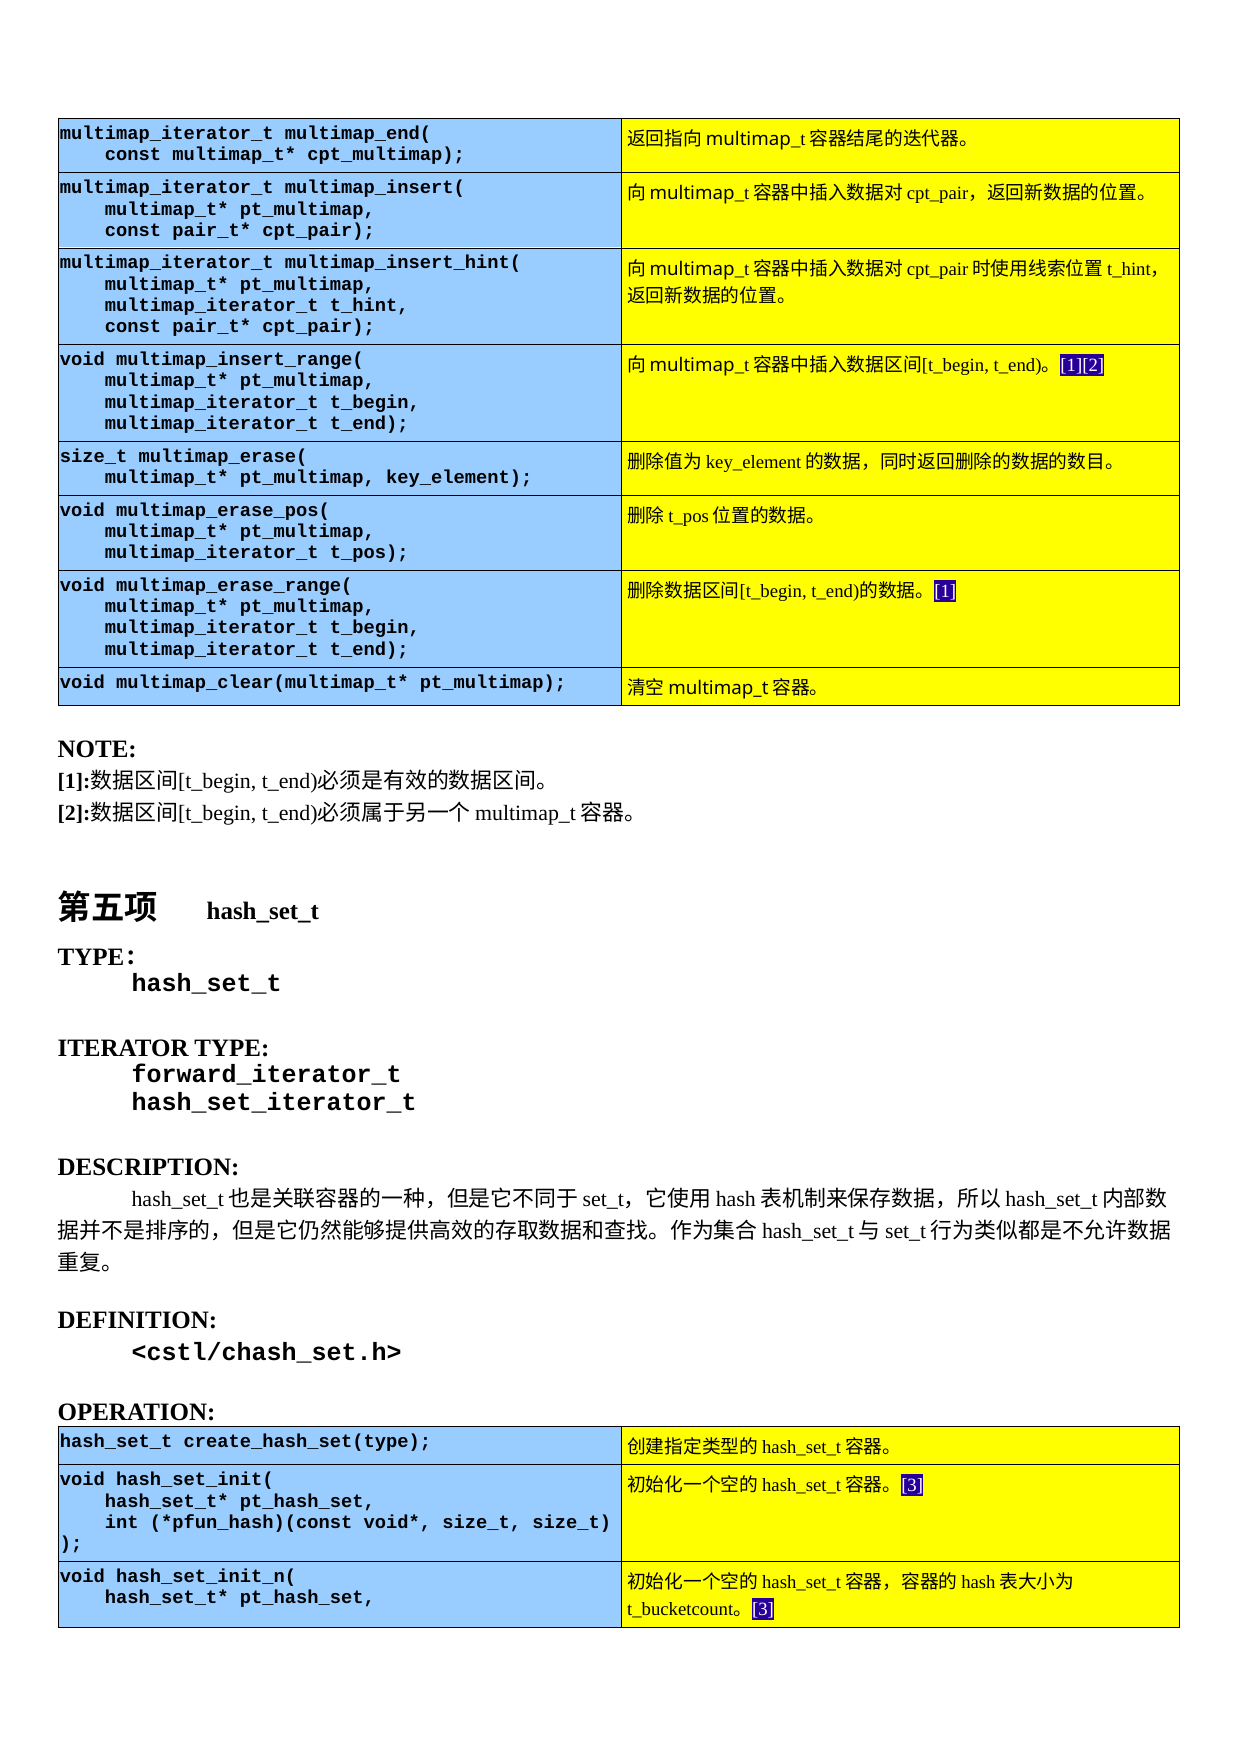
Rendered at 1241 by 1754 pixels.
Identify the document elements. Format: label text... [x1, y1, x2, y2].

text DEFINITION: [57, 1305, 1179, 1334]
table_cell void multimap_erase_range( multimap_t* pt_multimap, multimap_iterator_t t_begin, multimap_iterator_t t_end); [59, 571, 621, 667]
table_cell 删除值为key_element的数据，同时返回删除的数据的数目。 [622, 442, 1179, 495]
table_cell void multimap_clear(multimap_t* pt_multimap); [59, 668, 621, 705]
table_cell 初始化一个空的hash_set_t容器，容器的hash表大小为t_bucketcount。[3] [622, 1562, 1179, 1627]
table_cell void hash_set_init( hash_set_t* pt_hash_set, int (*pfun_hash)(const void*, size_t, size_t) ); [59, 1465, 621, 1561]
text <cstl/chash_set.h> [57, 1334, 1179, 1368]
table_cell 初始化一个空的hash_set_t容器。[3] [622, 1465, 1179, 1561]
table_cell 向multimap_t容器中插入数据对cpt_pair时使用线索位置t_hint，返回新数据的位置。 [622, 249, 1179, 344]
table_cell void multimap_insert_range( multimap_t* pt_multimap, multimap_iterator_t t_begin, multimap_iterator_t t_end); [59, 345, 621, 441]
table_cell multimap_iterator_t multimap_insert( multimap_t* pt_multimap, const pair_t* cpt_pair); [59, 173, 621, 247]
table_cell 返回指向multimap_t容器结尾的迭代器。 [622, 119, 1179, 172]
subtitle hash_set_t [57, 881, 1179, 929]
text NOTE: [57, 734, 1179, 763]
table_cell 删除数据区间[t_begin, t_end)的数据。[1] [622, 571, 1179, 667]
table_cell 删除t_pos位置的数据。 [622, 496, 1179, 570]
text hash_set_iterator_t [57, 1090, 1179, 1118]
table_cell void multimap_erase_pos( multimap_t* pt_multimap, multimap_iterator_t t_pos); [59, 496, 621, 570]
text DESCRIPTION: [57, 1152, 1179, 1181]
table_cell 向multimap_t容器中插入数据对cpt_pair，返回新数据的位置。 [622, 173, 1179, 247]
table_cell multimap_iterator_t multimap_insert_hint( multimap_t* pt_multimap, multimap_iterator_t t_hint, const pair_t* cpt_pair); [59, 249, 621, 344]
text hash_set_t也是关联容器的一种，但是它不同于set_t，它使用hash表机制来保存数据，所以hash_set_t内部数据并不是排序的，但是它仍然能够提供高效的存取数据和查找。作为集合hash_set_t与set_t行为类似都是不允许数据重复。 [57, 1181, 1179, 1276]
text ITERATOR TYPE: [57, 1033, 1179, 1062]
table_header 创建指定类型的hash_set_t容器。 [622, 1427, 1179, 1464]
text TYPE： [57, 942, 1179, 971]
text hash_set_t [57, 971, 1179, 999]
table_cell 向multimap_t容器中插入数据区间[t_begin, t_end)。[1][2] [622, 345, 1179, 441]
text [1]:数据区间[t_begin, t_end)必须是有效的数据区间。 [57, 763, 1179, 794]
table_cell multimap_iterator_t multimap_end( const multimap_t* cpt_multimap); [59, 119, 621, 172]
table_cell void hash_set_init_n( hash_set_t* pt_hash_set, [59, 1562, 621, 1627]
table_cell size_t multimap_erase( multimap_t* pt_multimap, key_element); [59, 442, 621, 495]
table_header hash_set_t create_hash_set(type); [59, 1427, 621, 1464]
table_cell 清空multimap_t容器。 [622, 668, 1179, 705]
text OPERATION: [57, 1397, 1179, 1426]
text forward_iterator_t [57, 1062, 1179, 1090]
text [2]:数据区间[t_begin, t_end)必须属于另一个multimap_t容器。 [57, 794, 1179, 826]
